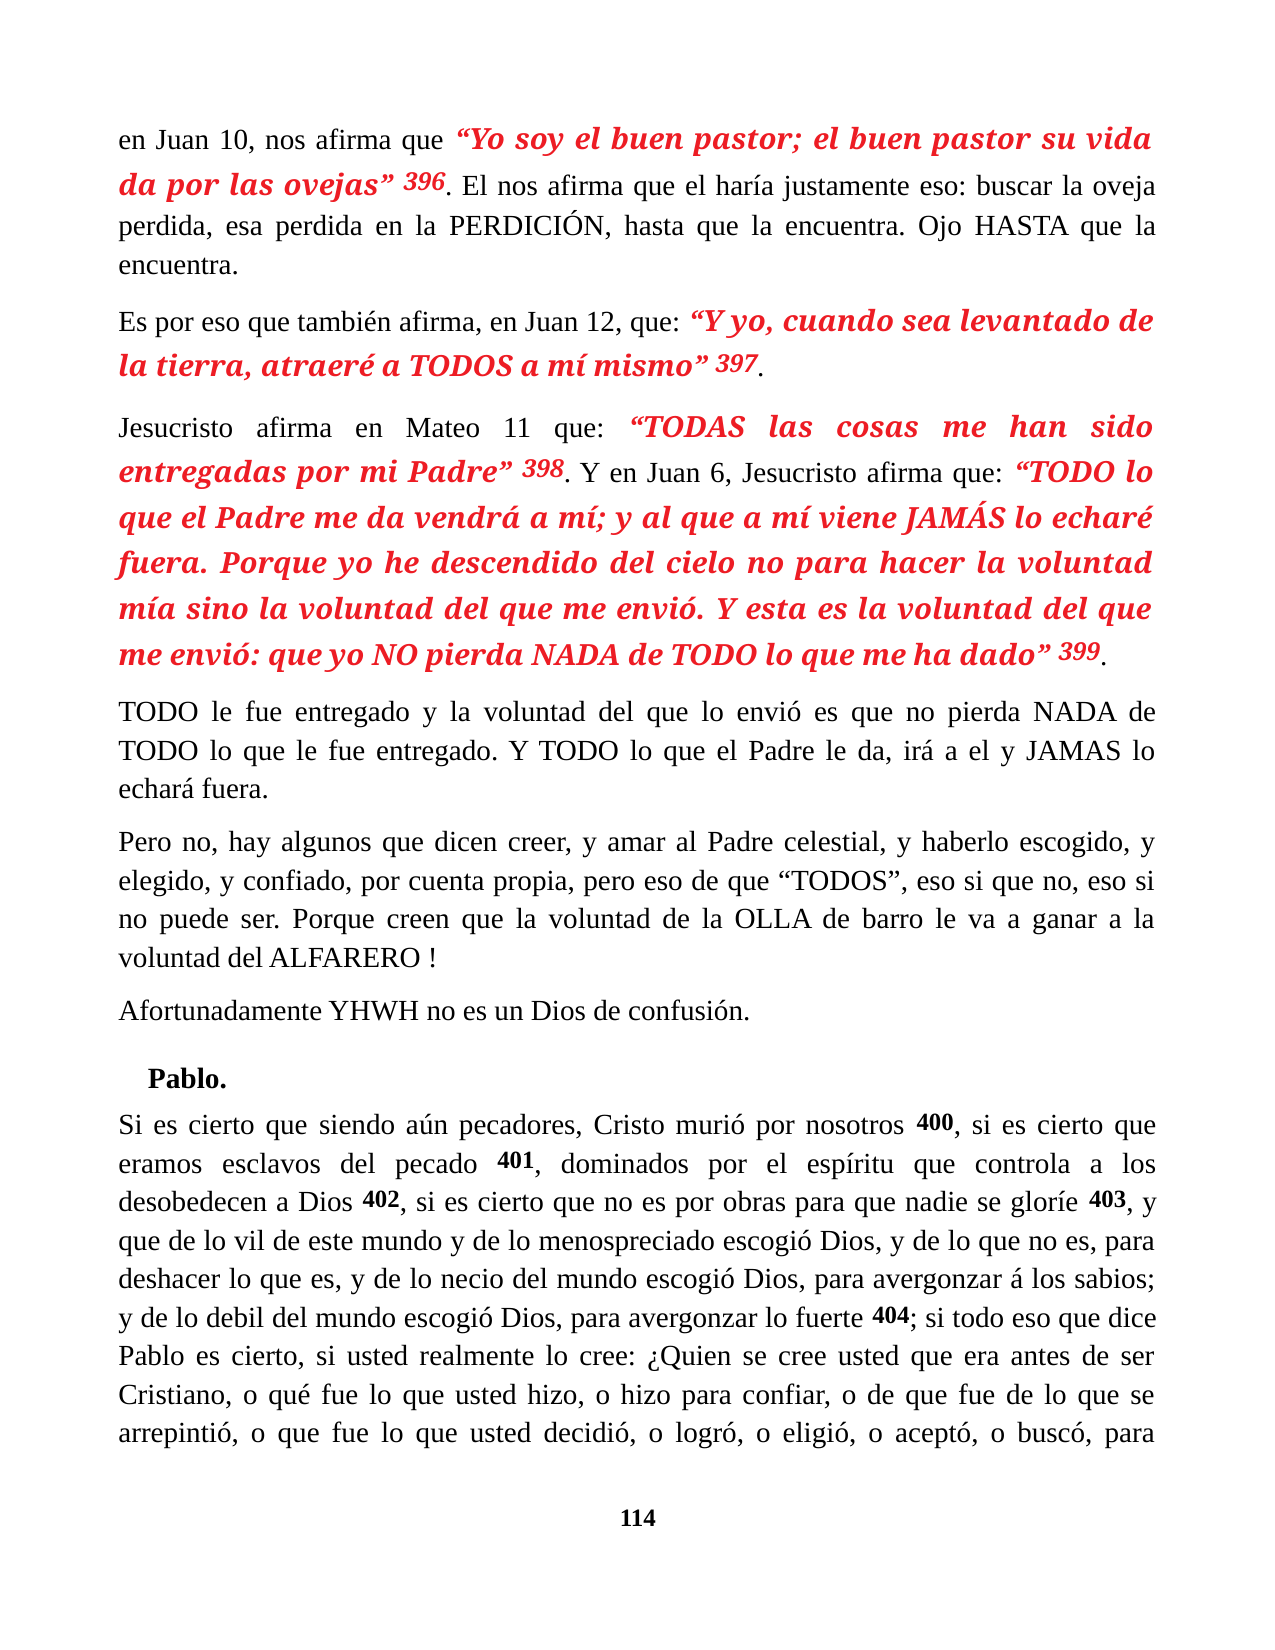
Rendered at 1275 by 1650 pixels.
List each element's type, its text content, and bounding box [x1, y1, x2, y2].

text Es por eso que también afirma, en Juan 12, que: “Y yo, cuando sea levantado de la tierra, atraeré a TODOS a mí mismo” . [118, 300, 1157, 385]
text TODO le fue entregado y la voluntad del que lo envió es que no pierda NADA de TODO lo que le fue entregado. Y TODO lo que el Padre le da, irá a el y JAMAS lo echará fuera. [118, 694, 1157, 805]
text Si es cierto que siendo aún pecadores, Cristo murió por nosotros , si es cierto que eramos esclavos del pecado , dominados por el espíritu que controla a los desobedecen a Dios , si es cierto que no es por obras para que nadie se gloríe , y que de lo vil de este mundo y de lo menospreciado escogió Dios, y de lo que no es, para deshacer lo que es, y de lo necio del mundo escogió Dios, para avergonzar á los sabios; y de lo debil del mundo escogió Dios, para avergonzar lo fuerte ; si todo eso que dice Pablo es cierto, si usted realmente lo cree: ¿Quien se cree usted que era antes de ser Cristiano, o qué fue lo que usted hizo, o hizo para confiar, o de que fue de lo que se arrepintió, o que fue lo que usted decidió, o logró, o eligió, o aceptó, o buscó, para [118, 1107, 1157, 1449]
text Jesucristo afirma en Mateo 11 que: “TODAS las cosas me han sido entregadas por mi Padre” . Y en Juan 6, Jesucristo afirma que: “TODO lo que el Padre me da vendrá a mí; y al que a mí viene JAMÁS lo echaré fuera. Porque yo he descendido del cielo no para hacer la voluntad mía sino la voluntad del que me envió. Y esta es la voluntad del que me envió: que yo NO pierda NADA de TODO lo que me ha dado” . [118, 406, 1157, 674]
text Afortunadamente YHWH no es un Dios de confusión. [118, 993, 1157, 1027]
text Pero no, hay algunos que dicen creer, y amar al Padre celestial, y haberlo escogido, y elegido, y confiado, por cuenta propia, pero eso de que “TODOS”, eso si que no, eso si no puede ser. Porque creen que la voluntad de la OLLA de barro le va a ganar a la voluntad del ALFARERO ! [118, 824, 1157, 974]
subtitle Pablo. [148, 1061, 1157, 1095]
text en Juan 10, nos afirma que “Yo soy el buen pastor; el buen pastor su vida da por las ovejas” . El nos afirma que el haría justamente eso: buscar la oveja perdida, esa perdida en la PERDICIÓN, hasta que la encuentra. Ojo HASTA que la encuentra. [118, 118, 1157, 281]
